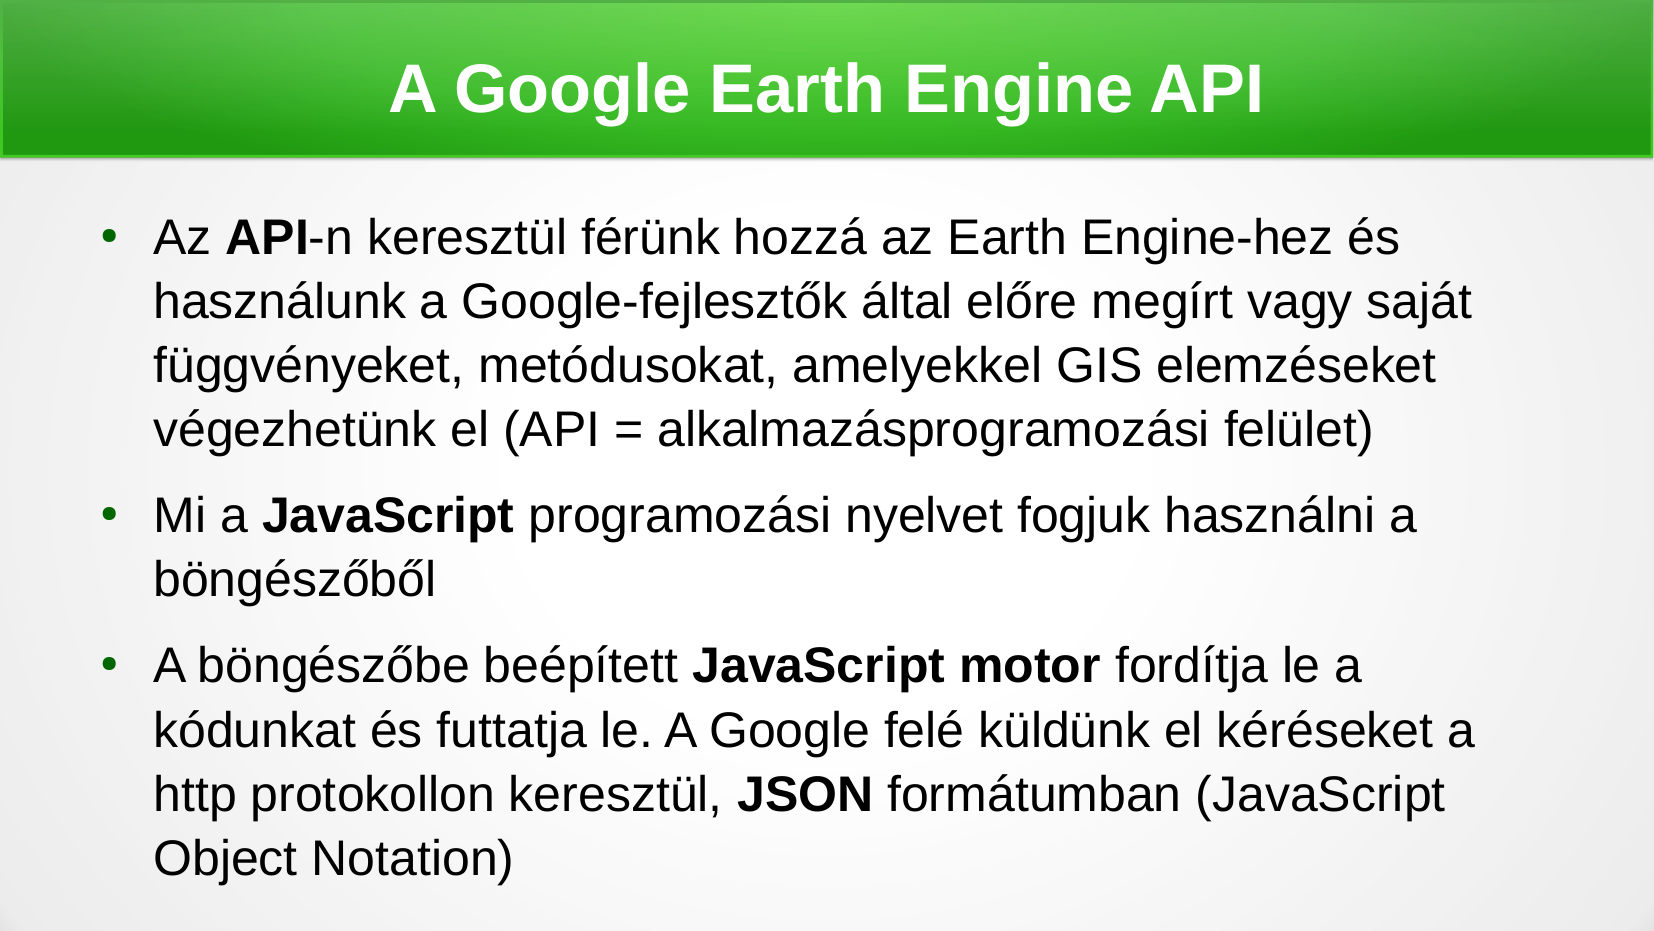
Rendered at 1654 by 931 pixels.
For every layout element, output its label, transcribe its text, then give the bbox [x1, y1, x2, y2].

title A Google Earth Engine API [82, 35, 1571, 142]
list Az API-n keresztül férünk hozzá az Earth Engine-hez és használunk a Google-fejlesztők által előre megírt vagy saját függvényeket, metódusokat, amelyekkel GIS elemzéseket végezhetünk el (API = alkalmazásprogramozási felület) Mi a JavaScript programozási nyelvet fogjuk használni a böngészőből A böngészőbe beépített JavaScript motor fordítja le a kódunkat és futtatja le. A Google felé küldünk el kéréseket a http protokollon keresztül, JSON formátumban (JavaScript Object Notation) [82, 200, 1571, 931]
